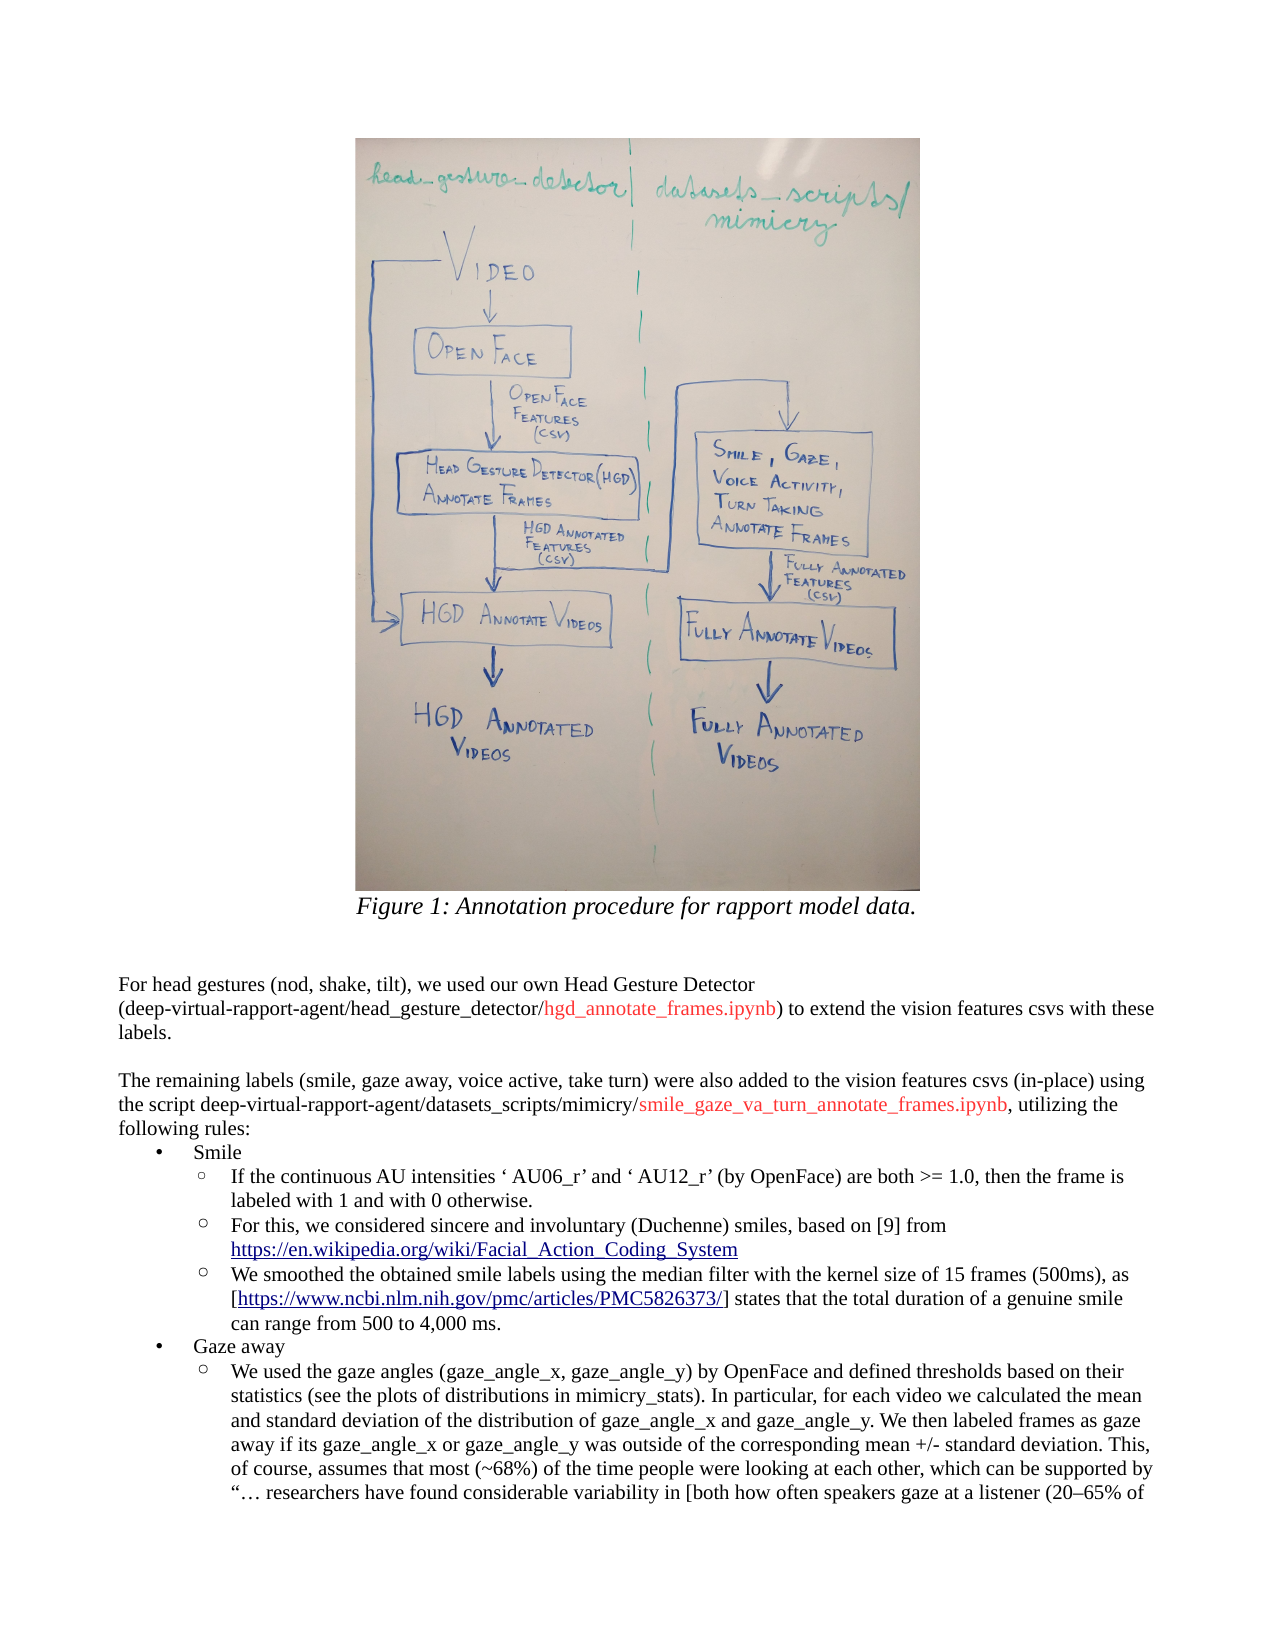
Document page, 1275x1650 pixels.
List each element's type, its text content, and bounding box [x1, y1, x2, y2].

list Smile [156, 1140, 1157, 1164]
list We used the gaze angles (gaze_angle_x, gaze_angle_y) by OpenFace and defined thresholds based on their statistics (see the plots of distributions in mimicry_stats). In particular, for each video we calculated the mean and standard deviation of the distribution of gaze_angle_x and gaze_angle_y. We then labeled frames as gaze away if its gaze_angle_x or gaze_angle_y was outside of the corresponding mean +/- standard deviation. This, of course, assumes that most (~68%) of the time people were looking at each other, which can be supported by “… researchers have found considerable variability in [both how often speakers gaze at a listener (20–65% of [193, 1358, 1157, 1504]
list Gaze away [156, 1334, 1157, 1358]
list We smoothed the obtained smile labels using the median filter with the kernel size of 15 frames (500ms), as [https://www.ncbi.nlm.nih.gov/pmc/articles/PMC5826373/] states that the total duration of a genuine smile can range from 500 to 4,000 ms. [193, 1261, 1157, 1334]
text The remaining labels (smile, gaze away, voice active, take turn) were also added to the vision features csvs (in-place) using the script deep-virtual-rapport-agent/datasets_scripts/mimicry/smile_gaze_va_turn_annotate_frames.ipynb, utilizing the following rules: [118, 1068, 1157, 1140]
text Figure 1: Annotation procedure for rapport model data. [309, 891, 966, 919]
picture [355, 138, 920, 891]
text For head gestures (nod, shake, tilt), we used our own Head Gesture Detector (deep-virtual-rapport-agent/head_gesture_detector/hgd_annotate_frames.ipynb) to extend the vision features csvs with these labels. [118, 972, 1157, 1044]
list For this, we considered sincere and involuntary (Duchenne) smiles, based on [9] from https://en.wikipedia.org/wiki/Facial_Action_Coding_System [193, 1212, 1157, 1261]
list If the continuous AU intensities ‘ AU06_r’ and ‘ AU12_r’ (by OpenFace) are both >= 1.0, then the frame is labeled with 1 and with 0 otherwise. [193, 1164, 1157, 1212]
